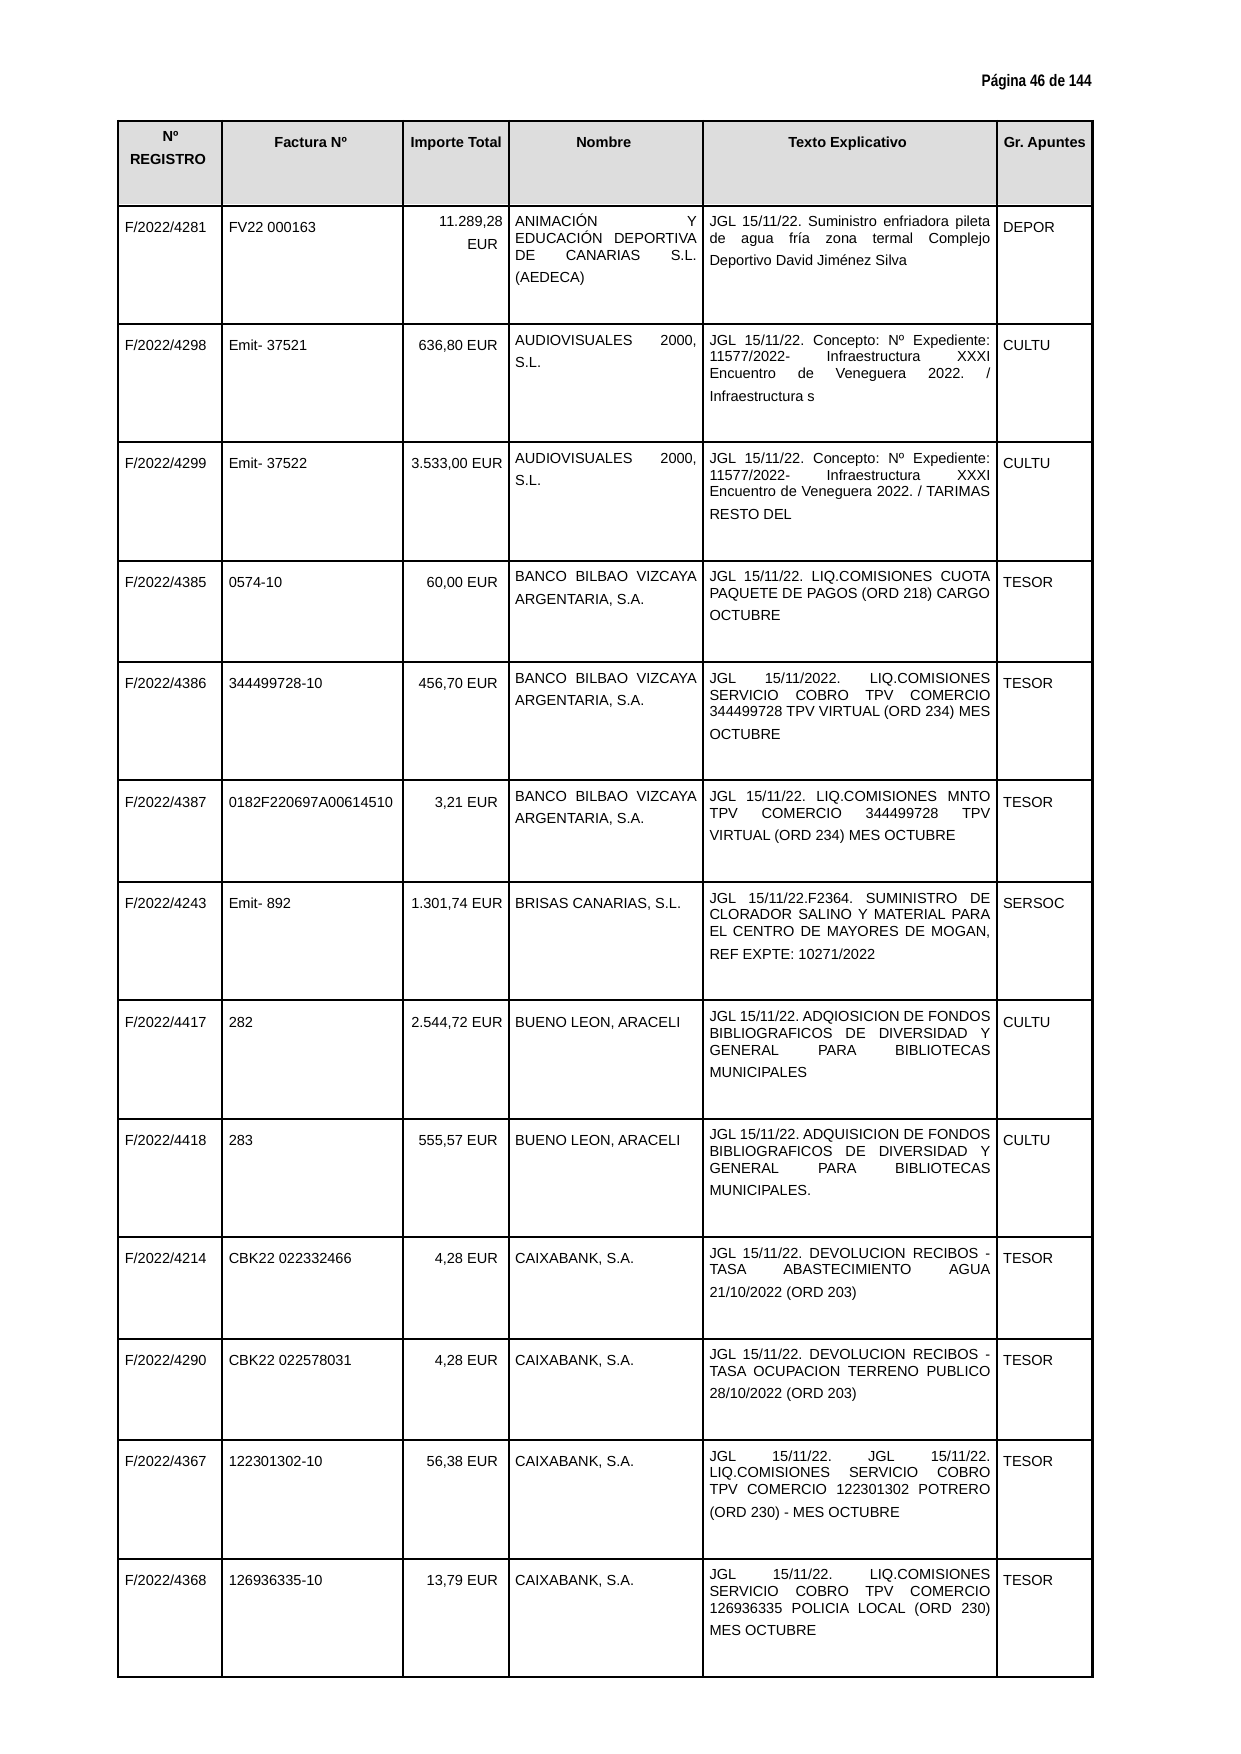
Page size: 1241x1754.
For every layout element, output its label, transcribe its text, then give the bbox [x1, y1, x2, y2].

table_cell 0182F220697A00614510 [223, 781, 402, 881]
table_cell 13,79 EUR [404, 1560, 508, 1676]
table_cell Emit- 37522 [223, 443, 402, 559]
table_cell CULTU [998, 325, 1091, 441]
table_cell CAIXABANK, S.A. [510, 1441, 702, 1557]
table_header Nombre [510, 122, 702, 204]
table_cell 11.289,28 EUR [404, 207, 508, 323]
table_cell F/2022/4298 [119, 325, 221, 441]
table_cell 56,38 EUR [404, 1441, 508, 1557]
table_cell 4,28 EUR [404, 1340, 508, 1439]
table_cell 2.544,72 EUR [404, 1001, 508, 1118]
table_cell BANCO BILBAO VIZCAYA ARGENTARIA, S.A. [510, 663, 702, 779]
table_cell JGL 15/11/22. JGL 15/11/22. LIQ.COMISIONES SERVICIO COBRO TPV COMERCIO 122301302 POTRERO (ORD 230) - MES OCTUBRE [704, 1441, 996, 1557]
table_cell Emit- 892 [223, 883, 402, 999]
table_cell 0574-10 [223, 562, 402, 661]
table_cell BANCO BILBAO VIZCAYA ARGENTARIA, S.A. [510, 562, 702, 661]
table_cell JGL 15/11/22. LIQ.COMISIONES MNTO TPV COMERCIO 344499728 TPV VIRTUAL (ORD 234) MES OCTUBRE [704, 781, 996, 881]
table_cell AUDIOVISUALES 2000, S.L. [510, 443, 702, 559]
table_cell JGL 15/11/22. ADQIOSICION DE FONDOS BIBLIOGRAFICOS DE DIVERSIDAD Y GENERAL PARA BIBLIOTECAS MUNICIPALES [704, 1001, 996, 1118]
table_cell CBK22 022578031 [223, 1340, 402, 1439]
table_cell 60,00 EUR [404, 562, 508, 661]
table_cell CULTU [998, 1120, 1091, 1236]
table_cell DEPOR [998, 207, 1091, 323]
table_cell JGL 15/11/22. Concepto: Nº Expediente: 11577/2022- Infraestructura XXXI Encuentro de Veneguera 2022. / TARIMAS RESTO DEL [704, 443, 996, 559]
table_cell F/2022/4290 [119, 1340, 221, 1439]
table_cell CAIXABANK, S.A. [510, 1340, 702, 1439]
table_cell FV22 000163 [223, 207, 402, 323]
table_cell 282 [223, 1001, 402, 1118]
table_cell F/2022/4281 [119, 207, 221, 323]
table_cell JGL 15/11/22. ADQUISICION DE FONDOS BIBLIOGRAFICOS DE DIVERSIDAD Y GENERAL PARA BIBLIOTECAS MUNICIPALES. [704, 1120, 996, 1236]
table_cell TESOR [998, 781, 1091, 881]
table_cell BUENO LEON, ARACELI [510, 1120, 702, 1236]
table_header Factura Nº [223, 122, 402, 204]
table_cell JGL 15/11/2022. LIQ.COMISIONES SERVICIO COBRO TPV COMERCIO 344499728 TPV VIRTUAL (ORD 234) MES OCTUBRE [704, 663, 996, 779]
table_cell F/2022/4418 [119, 1120, 221, 1236]
table_cell BUENO LEON, ARACELI [510, 1001, 702, 1118]
table_cell TESOR [998, 663, 1091, 779]
table_cell JGL 15/11/22. Concepto: Nº Expediente: 11577/2022- Infraestructura XXXI Encuentro de Veneguera 2022. / Infraestructura s [704, 325, 996, 441]
table_cell 4,28 EUR [404, 1238, 508, 1337]
table_cell 344499728-10 [223, 663, 402, 779]
table_cell JGL 15/11/22.F2364. SUMINISTRO DE CLORADOR SALINO Y MATERIAL PARA EL CENTRO DE MAYORES DE MOGAN, REF EXPTE: 10271/2022 [704, 883, 996, 999]
table_cell F/2022/4368 [119, 1560, 221, 1676]
table_cell 122301302-10 [223, 1441, 402, 1557]
table_header Nº REGISTRO [119, 122, 221, 204]
table_cell JGL 15/11/22. LIQ.COMISIONES SERVICIO COBRO TPV COMERCIO 126936335 POLICIA LOCAL (ORD 230) MES OCTUBRE [704, 1560, 996, 1676]
table_header Gr. Apuntes [998, 122, 1091, 204]
table_cell F/2022/4387 [119, 781, 221, 881]
table_cell F/2022/4243 [119, 883, 221, 999]
table_cell F/2022/4214 [119, 1238, 221, 1337]
table_cell F/2022/4299 [119, 443, 221, 559]
table_cell JGL 15/11/22. DEVOLUCION RECIBOS - TASA OCUPACION TERRENO PUBLICO 28/10/2022 (ORD 203) [704, 1340, 996, 1439]
table_cell CBK22 022332466 [223, 1238, 402, 1337]
table_cell F/2022/4385 [119, 562, 221, 661]
table_cell F/2022/4417 [119, 1001, 221, 1118]
table_cell TESOR [998, 1560, 1091, 1676]
table_cell JGL 15/11/22. DEVOLUCION RECIBOS - TASA ABASTECIMIENTO AGUA 21/10/2022 (ORD 203) [704, 1238, 996, 1337]
table_cell Emit- 37521 [223, 325, 402, 441]
table_cell TESOR [998, 562, 1091, 661]
table_cell TESOR [998, 1441, 1091, 1557]
table_cell SERSOC [998, 883, 1091, 999]
table_cell CAIXABANK, S.A. [510, 1238, 702, 1337]
table_cell 3,21 EUR [404, 781, 508, 881]
table_cell F/2022/4386 [119, 663, 221, 779]
table_header Texto Explicativo [704, 122, 996, 204]
table_cell 456,70 EUR [404, 663, 508, 779]
table_cell BRISAS CANARIAS, S.L. [510, 883, 702, 999]
table_cell 3.533,00 EUR [404, 443, 508, 559]
table_cell BANCO BILBAO VIZCAYA ARGENTARIA, S.A. [510, 781, 702, 881]
table_cell JGL 15/11/22. Suministro enfriadora pileta de agua fría zona termal Complejo Deportivo David Jiménez Silva [704, 207, 996, 323]
table_cell ANIMACIÓN Y EDUCACIÓN DEPORTIVA DE CANARIAS S.L. (AEDECA) [510, 207, 702, 323]
table_cell F/2022/4367 [119, 1441, 221, 1557]
table_cell AUDIOVISUALES 2000, S.L. [510, 325, 702, 441]
table_cell 636,80 EUR [404, 325, 508, 441]
table_cell TESOR [998, 1340, 1091, 1439]
table_cell CULTU [998, 443, 1091, 559]
table_cell 555,57 EUR [404, 1120, 508, 1236]
table_header Importe Total [404, 122, 508, 204]
table_cell 283 [223, 1120, 402, 1236]
table_cell 1.301,74 EUR [404, 883, 508, 999]
table_cell 126936335-10 [223, 1560, 402, 1676]
table_cell TESOR [998, 1238, 1091, 1337]
table_cell CAIXABANK, S.A. [510, 1560, 702, 1676]
table_cell JGL 15/11/22. LIQ.COMISIONES CUOTA PAQUETE DE PAGOS (ORD 218) CARGO OCTUBRE [704, 562, 996, 661]
table_cell CULTU [998, 1001, 1091, 1118]
